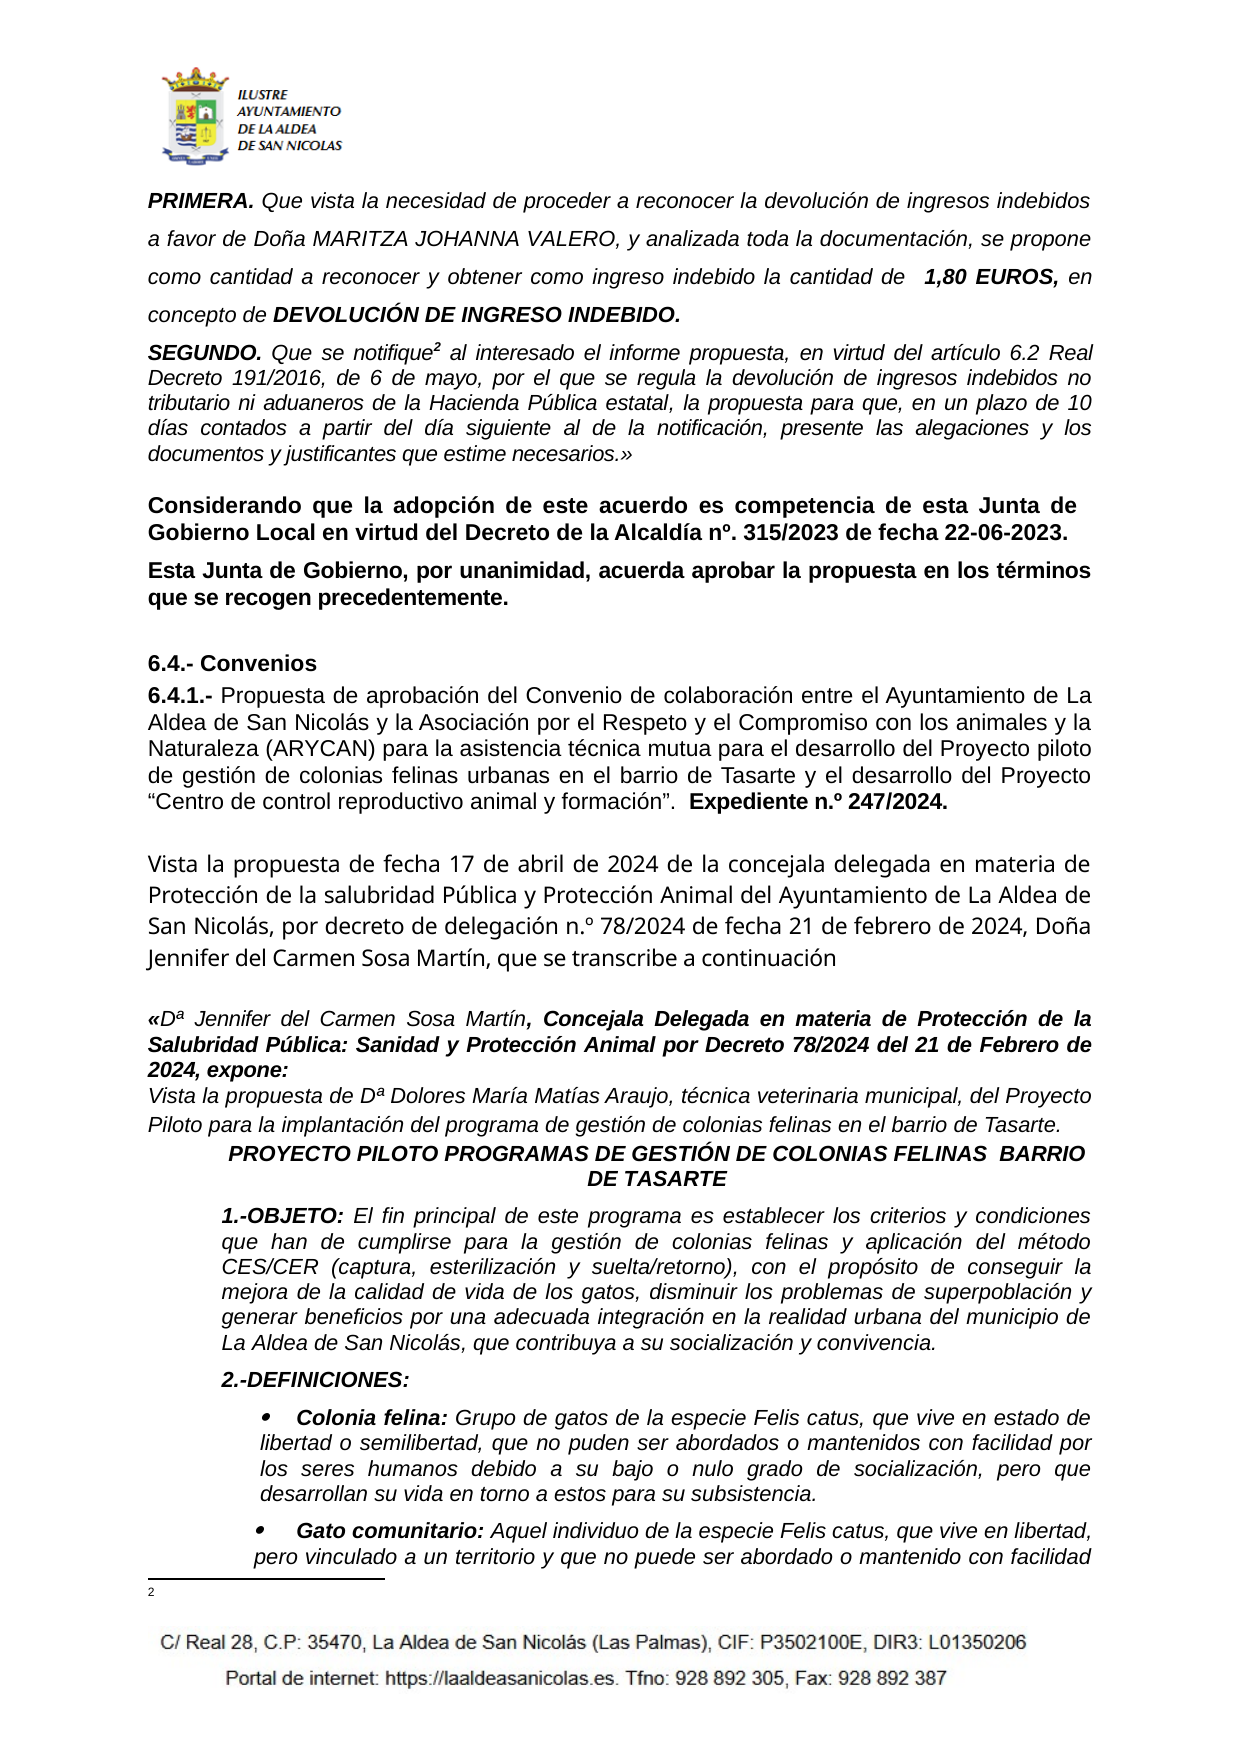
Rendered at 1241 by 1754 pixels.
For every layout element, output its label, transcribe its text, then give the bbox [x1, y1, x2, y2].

list Colonia felina: Grupo de gatos de la especie Felis catus, que vive en estado de libertad o semilibertad, que no puden ser abordados o mantenidos con facilidad por los seres humanos debido a su bajo o nulo grado de socialización, pero que desarrollan su vida en torno a estos para su subsistencia. [260, 1405, 1093, 1506]
text 6.4.1.- Propuesta de aprobación del Convenio de colaboración entre el Ayuntamiento de La Aldea de San Nicolás y la Asociación por el Respeto y el Compromiso con los animales y la Naturaleza (ARYCAN) para la asistencia técnica mutua para el desarrollo del Proyecto piloto de gestión de colonias felinas urbanas en el barrio de Tasarte y el desarrollo del Proyecto “Centro de control reproductivo animal y formación”. Expediente n.º 247/2024. [148, 682, 1093, 814]
text PRIMERA. Que vista la necesidad de proceder a reconocer la devolución de ingresos indebidos a favor de Doña MARITZA JOHANNA VALERO, y analizada toda la documentación, se propone como cantidad a reconocer y obtener como ingreso indebido la cantidad de 1,80 EUROS, en concepto de DEVOLUCIÓN DE INGRESO INDEBIDO. [148, 188, 1093, 327]
list Gato comunitario: Aquel individuo de la especie Felis catus, que vive en libertad, pero vinculado a un territorio y que no puede ser abordado o mantenido con facilidad [254, 1518, 1093, 1569]
text PROYECTO PILOTO PROGRAMAS DE GESTIÓN DE COLONIAS FELINAS BARRIO DE TASARTE [221, 1141, 1093, 1191]
text Considerando que la adopción de este acuerdo es competencia de esta Junta de Gobierno Local en virtud del Decreto de la Alcaldía nº. 315/2023 de fecha 22-06-2023. [148, 492, 1078, 545]
text 2.-DEFINICIONES: [221, 1367, 1093, 1392]
text «Dª Jennifer del Carmen Sosa Martín, Concejala Delegada en materia de Protección de la Salubridad Pública: Sanidad y Protección Animal por Decreto 78/2024 del 21 de Febrero de 2024, expone: [148, 1006, 1093, 1082]
text Vista la propuesta de fecha 17 de abril de 2024 de la concejala delegada en materia de Protección de la salubridad Pública y Protección Animal del Ayuntamiento de La Aldea de San Nicolás, por decreto de delegación n.º 78/2024 de fecha 21 de febrero de 2024, Doña Jennifer del Carmen Sosa Martín, que se transcribe a continuación [148, 848, 1093, 973]
text 1.-OBJETO: El fin principal de este programa es establecer los criterios y condiciones que han de cumplirse para la gestión de colonias felinas y aplicación del método CES/CER (captura, esterilización y suelta/retorno), con el propósito de conseguir la mejora de la calidad de vida de los gatos, disminuir los problemas de superpoblación y generar beneficios por una adecuada integración en la realidad urbana del municipio de La Aldea de San Nicolás, que contribuya a su socialización y convivencia. [221, 1203, 1093, 1355]
picture [148, 59, 358, 173]
text Vista la propuesta de Dª Dolores María Matías Araujo, técnica veterinaria municipal, del Proyecto Piloto para la implantación del programa de gestión de colonias felinas en el barrio de Tasarte. [148, 1083, 1093, 1137]
text SEGUNDO. Que se notifique al interesado el informe propuesta, en virtud del artículo 6.2 Real Decreto 191/2016, de 6 de mayo, por el que se regula la devolución de ingresos indebidos no tributario ni aduaneros de la Hacienda Pública estatal, la propuesta para que, en un plazo de 10 días contados a partir del día siguiente al de la notificación, presente las alegaciones y los documentos y justificantes que estime necesarios.» [148, 340, 1093, 466]
text Esta Junta de Gobierno, por unanimidad, acuerda aprobar la propuesta en los términos que se recogen precedentemente. [148, 557, 1093, 610]
picture [148, 1626, 1034, 1694]
text 6.4.- Convenios [148, 649, 1093, 676]
